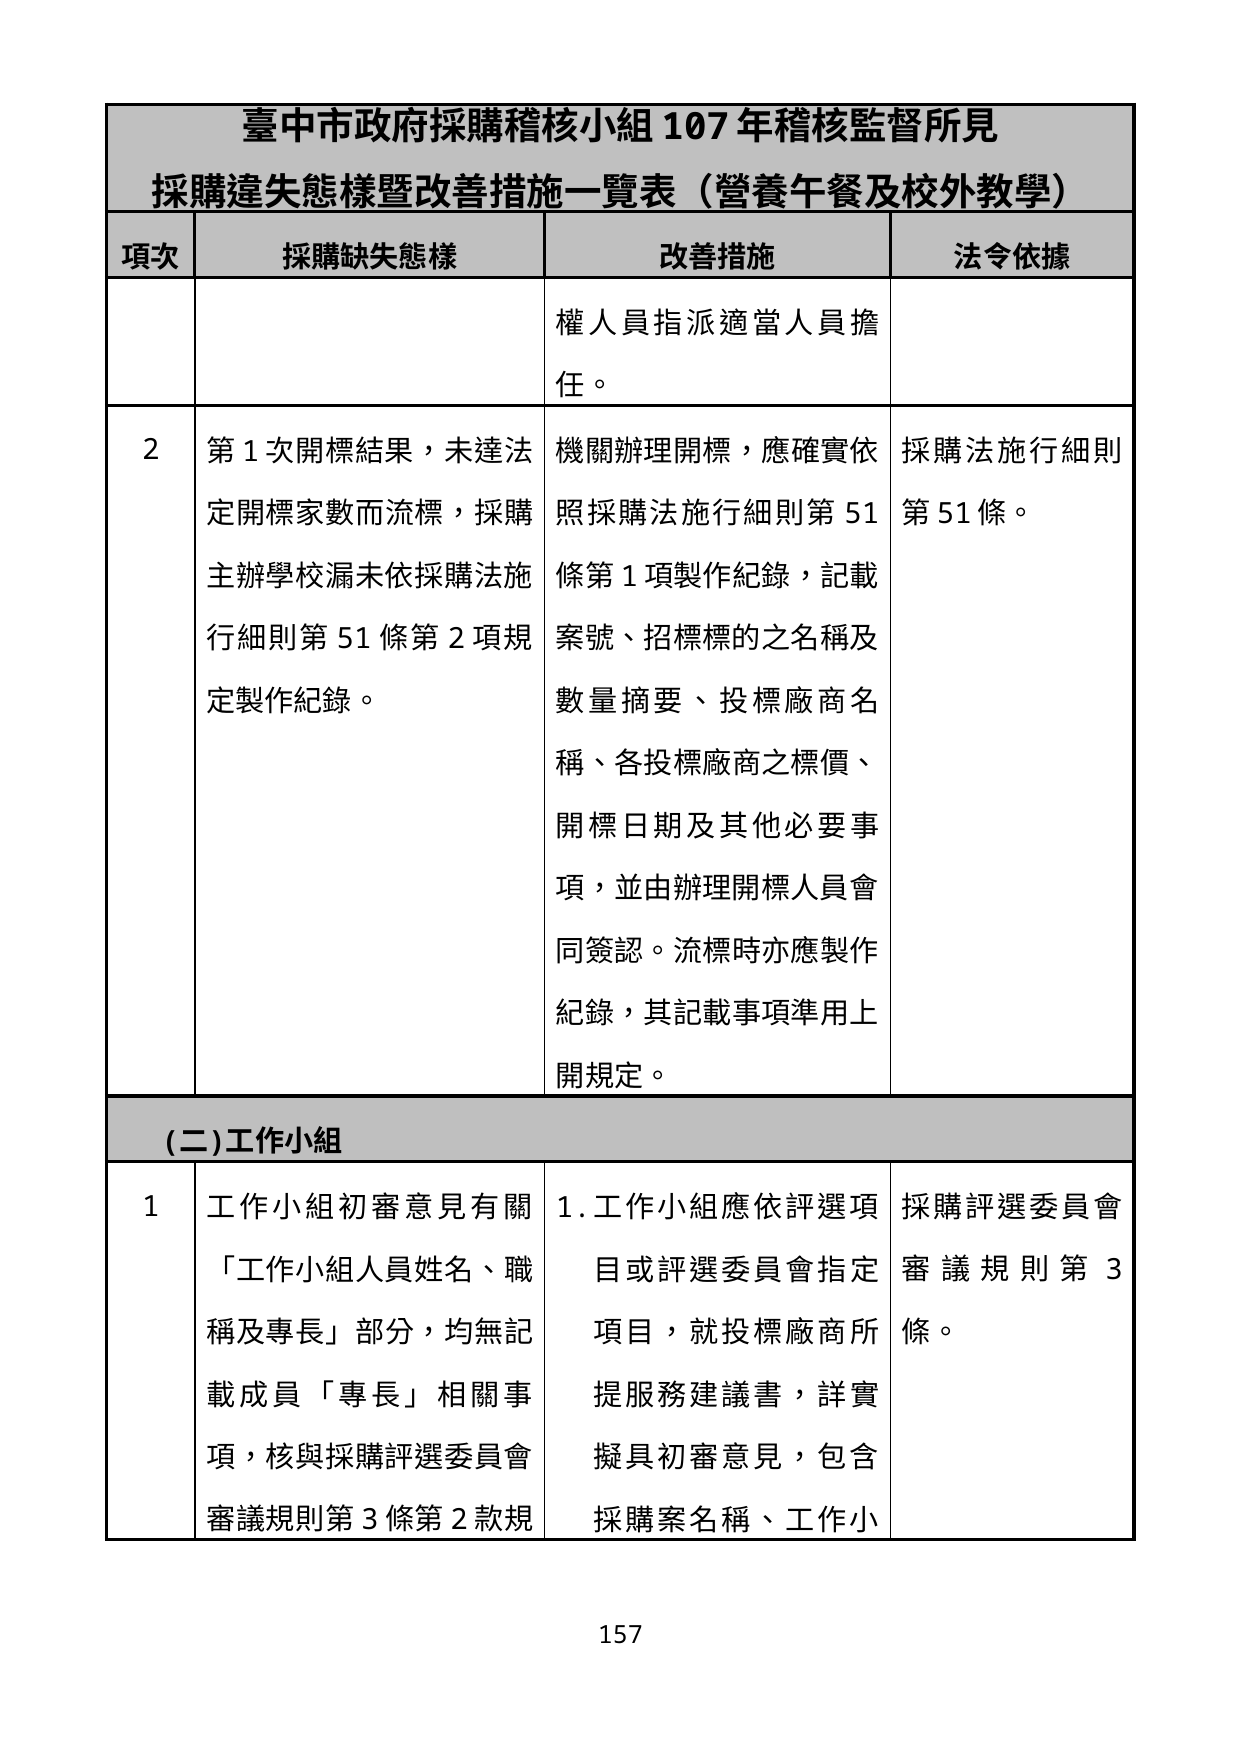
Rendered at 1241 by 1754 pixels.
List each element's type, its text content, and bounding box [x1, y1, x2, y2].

table_cell 採購缺失態樣 [196, 213, 543, 276]
table_cell [891, 279, 1132, 404]
table_cell 1 [108, 1163, 194, 1538]
table_cell 採購評選委員會審議規則第3條。 [891, 1163, 1132, 1538]
table_cell 權人員指派適當人員擔任。 [545, 279, 890, 404]
table_cell [108, 279, 194, 404]
table_cell 2 [108, 407, 194, 1094]
table_cell 改善措施 [546, 213, 889, 276]
table_cell 工作小組初審意見有關「工作小組人員姓名、職稱及專長」部分，均無記載成員「專長」相關事項，核與採購評選委員會審議規則第3條第2款規 [196, 1163, 544, 1538]
table_cell 機關辦理開標，應確實依照採購法施行細則第51條第1項製作紀錄，記載案號、招標標的之名稱及數量摘要、投標廠商名稱、各投標廠商之標價、開標日期及其他必要事項，並由辦理開標人員會同簽認。流標時亦應製作紀錄，其記載事項準用上開規定。 [545, 407, 890, 1094]
table_cell 第1次開標結果，未達法定開標家數而流標，採購主辦學校漏未依採購法施行細則第51條第2項規定製作紀錄。 [196, 407, 544, 1094]
table_cell 採購法施行細則第51條。 [891, 407, 1132, 1094]
table_header 臺中市政府採購稽核小組107年稽核監督所見 採購違失態樣暨改善措施一覽表（營養午餐及校外教學） [108, 106, 1132, 210]
table_cell [196, 279, 544, 404]
table_cell 項次 [108, 213, 193, 276]
table_cell (二)工作小組 [108, 1098, 1132, 1160]
table_cell 工作小組應依評選項目或評選委員會指定項目，就投標廠商所提服務建議書，詳實擬具初審意見，包含採購案名稱、工作小 [545, 1163, 890, 1538]
table_cell 法令依據 [892, 213, 1132, 276]
